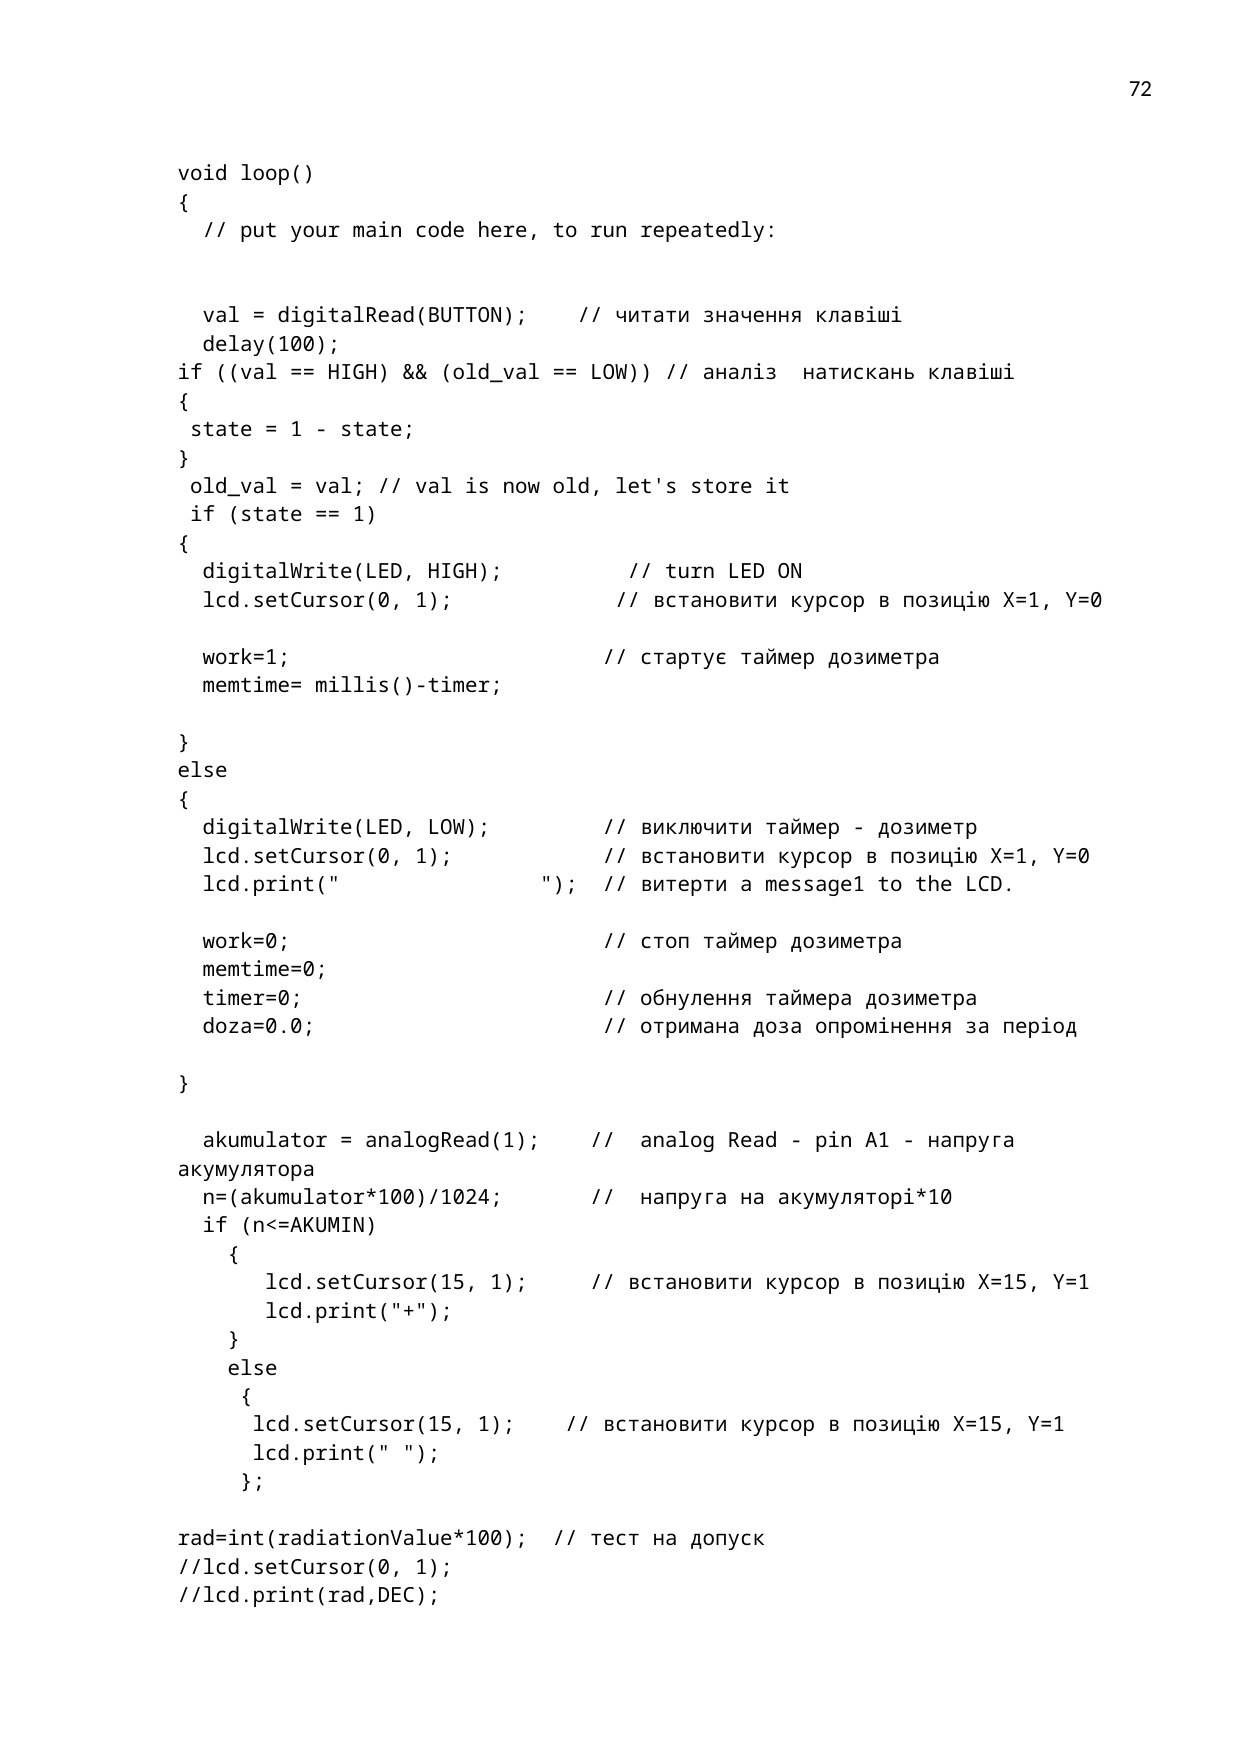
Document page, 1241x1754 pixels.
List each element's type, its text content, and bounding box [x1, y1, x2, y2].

text lcd.setCursor(15, 1); // встановити курсор в позицію X=15, Y=1 [177, 1267, 1152, 1296]
text if (state == 1) [177, 499, 1152, 528]
text //lcd.print(rad,DEC); [177, 1580, 1152, 1609]
text { [177, 528, 1152, 556]
text old_val = val; // val is now old, let's store it [177, 471, 1152, 499]
text { [177, 187, 1152, 215]
text { [177, 386, 1152, 414]
text rad=int(radiationValue*100); // тест на допуск [177, 1523, 1152, 1552]
text doza=0.0; // отримана доза опромінення за період [177, 1011, 1152, 1040]
text memtime= millis()-timer; [177, 670, 1152, 699]
text if ((val == HIGH) && (old_val == LOW)) // аналіз натискань клавіші [177, 357, 1152, 386]
text else [177, 1353, 1152, 1381]
text { [177, 1381, 1152, 1409]
text lcd.setCursor(0, 1); // встановити курсор в позицію X=1, Y=0 [177, 585, 1152, 613]
text digitalWrite(LED, LOW); // виключити таймер - дозиметр [177, 812, 1152, 841]
text work=1; // стартує таймер дозиметра [177, 642, 1152, 670]
text n=(akumulator*100)/1024; // напруга на акумуляторі*10 [177, 1182, 1152, 1211]
text lcd.setCursor(0, 1); // встановити курсор в позицію X=1, Y=0 [177, 841, 1152, 869]
text void loop() [177, 158, 1152, 187]
text val = digitalRead(BUTTON); // читати значення клавіші [177, 301, 1152, 329]
text else [177, 756, 1152, 784]
text //lcd.setCursor(0, 1); [177, 1552, 1152, 1580]
text } [177, 1068, 1152, 1097]
text { [177, 784, 1152, 812]
text state = 1 - state; [177, 414, 1152, 443]
text memtime=0; [177, 954, 1152, 983]
text if (n<=AKUMIN) [177, 1211, 1152, 1239]
text timer=0; // обнулення таймера дозиметра [177, 983, 1152, 1011]
text // put your main code here, to run repeatedly: [177, 215, 1152, 244]
text lcd.print("+"); [177, 1296, 1152, 1324]
text } [177, 443, 1152, 471]
text { [177, 1239, 1152, 1267]
text lcd.print(" "); // витерти a message1 to the LCD. [177, 869, 1152, 898]
text lcd.print(" "); [177, 1438, 1152, 1466]
text lcd.setCursor(15, 1); // встановити курсор в позицію X=15, Y=1 [177, 1409, 1152, 1438]
text }; [177, 1466, 1152, 1495]
text digitalWrite(LED, HIGH); // turn LED ON [177, 556, 1152, 585]
text delay(100); [177, 329, 1152, 357]
text } [177, 1324, 1152, 1353]
text work=0; // стоп таймер дозиметра [177, 926, 1152, 954]
text akumulator = analogRead(1); // analog Read - pin A1 - напруга акумулятора [177, 1125, 1152, 1182]
text } [177, 727, 1152, 756]
